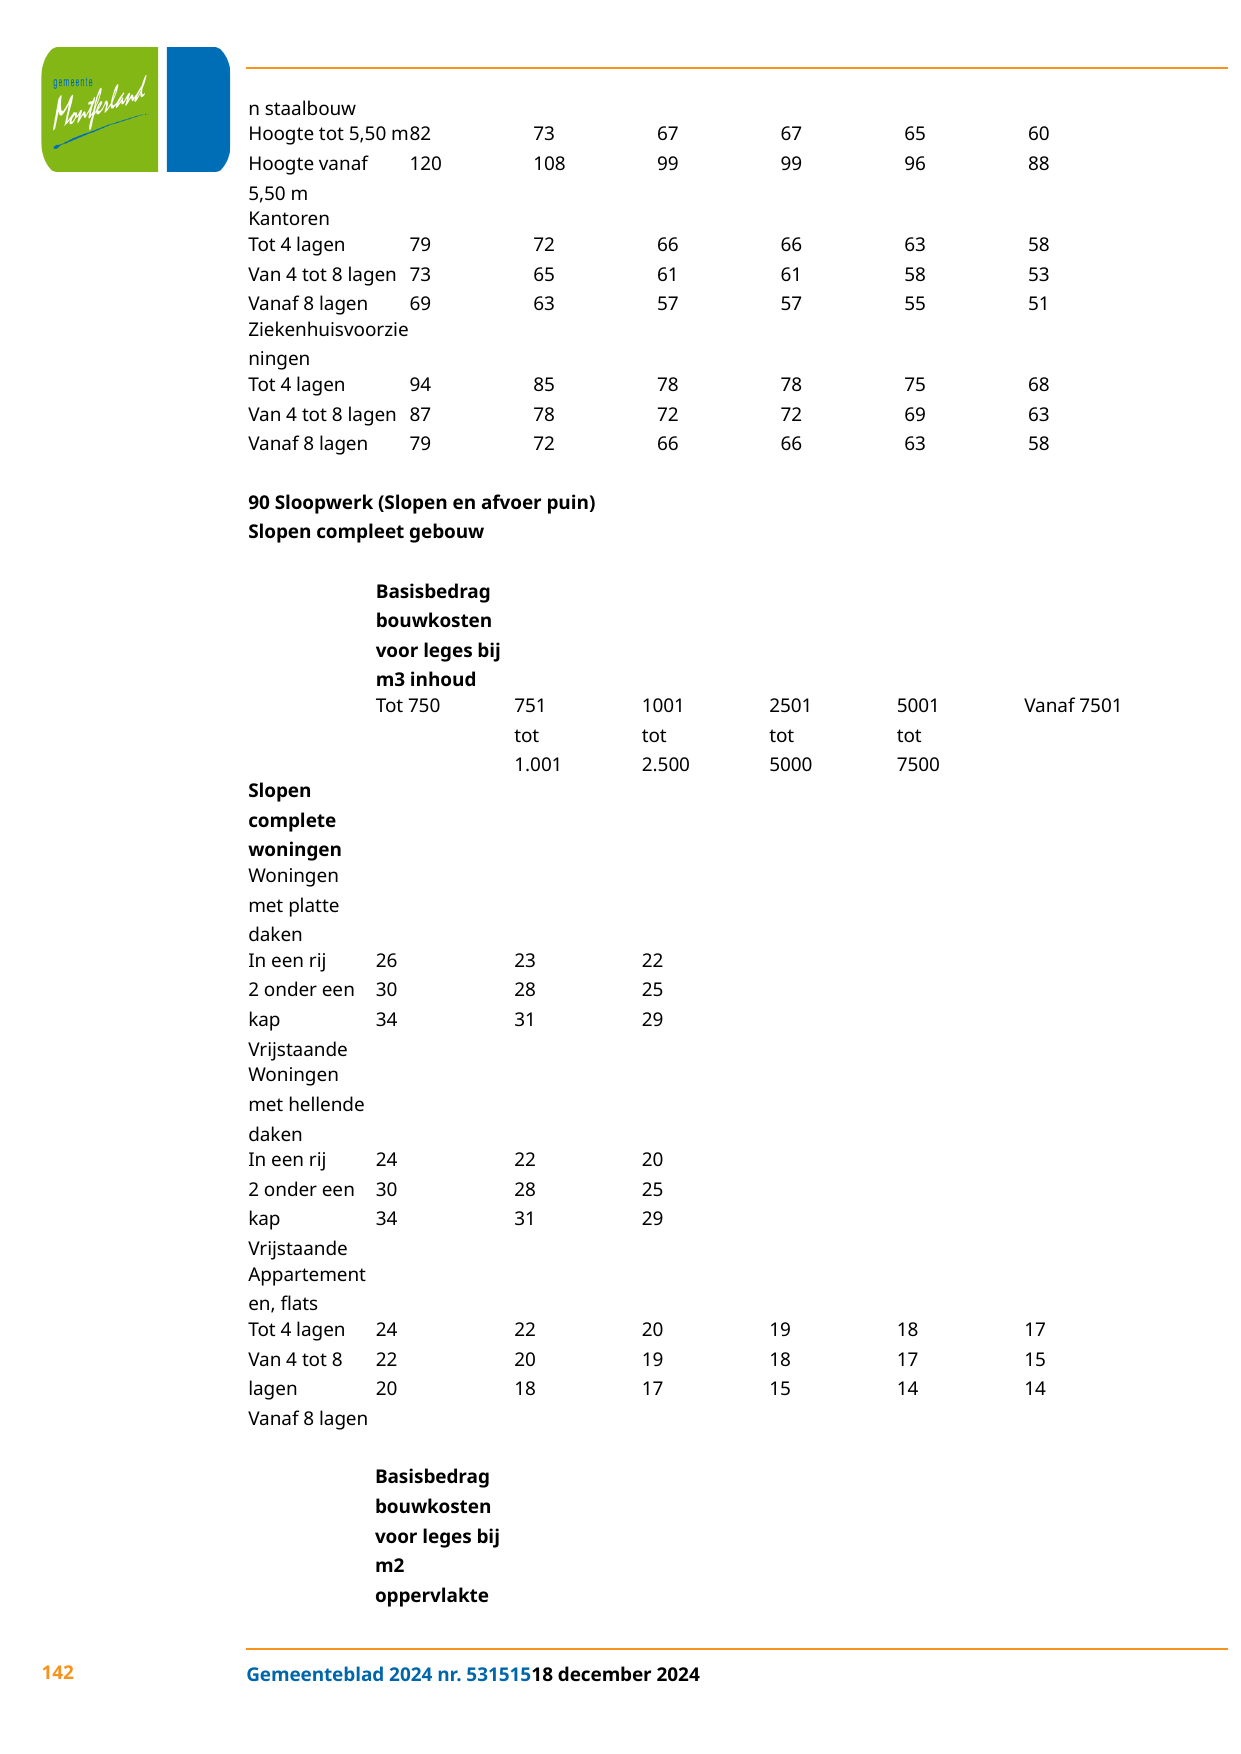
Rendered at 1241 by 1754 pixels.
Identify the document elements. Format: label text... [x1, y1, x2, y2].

table_header Basisbedrag bouwkosten voor leges bij m3 inhoud [376, 578, 514, 692]
table_cell 18 17 14 [897, 1316, 1024, 1431]
table_cell 1001 tot 2.500 [642, 693, 769, 777]
table_cell [769, 1146, 897, 1261]
table_cell [780, 316, 904, 371]
table_cell 60 88 [1028, 121, 1152, 205]
table_cell Tot 4 lagen Van 4 tot 8 lagen Vanaf 8 lagen [248, 371, 409, 456]
table_cell [376, 777, 514, 862]
table_cell [533, 205, 657, 231]
table_cell [642, 1261, 769, 1316]
table_cell Woningen met platte daken [248, 862, 376, 947]
table_cell [1028, 316, 1152, 371]
table_cell [1024, 862, 1152, 947]
table_header Basisbedrag bouwkosten voor leges bij m2 oppervlakte [375, 1464, 518, 1608]
table_cell [769, 1062, 897, 1146]
table_cell [533, 95, 657, 121]
table_cell 82 120 [409, 121, 533, 205]
table_cell [780, 205, 904, 231]
table_cell [769, 862, 897, 947]
table_cell 68 63 58 [1028, 371, 1152, 456]
table_cell [376, 1062, 514, 1146]
table_cell [376, 862, 514, 947]
table_cell [1024, 777, 1152, 862]
table_cell 58 53 51 [1028, 231, 1152, 316]
table_cell [657, 316, 780, 371]
table_cell 23 28 31 [514, 947, 642, 1062]
table_cell [897, 1261, 1024, 1316]
table_cell 66 61 57 [657, 231, 780, 316]
text 90 Sloopwerk (Slopen en afvoer puin) [248, 489, 1152, 515]
table_cell [376, 1261, 514, 1316]
table_cell Woningen met hellende daken [248, 1062, 376, 1146]
table_cell 66 61 57 [780, 231, 904, 316]
table_cell [657, 95, 780, 121]
table_cell Tot 4 lagen Van 4 tot 8 lagen Vanaf 8 lagen [248, 1316, 376, 1431]
table_cell [409, 316, 533, 371]
table_cell 22 20 18 [514, 1316, 642, 1431]
table_cell Ziekenhuisvoorzieningen [248, 316, 409, 371]
table_cell 24 30 34 [376, 1146, 514, 1261]
table_cell Kantoren [248, 205, 409, 231]
table_cell 94 87 79 [409, 371, 533, 456]
table_cell 72 65 63 [533, 231, 657, 316]
table_cell [769, 947, 897, 1062]
picture [41, 47, 231, 172]
table_cell 78 72 66 [657, 371, 780, 456]
table_cell [897, 1146, 1024, 1261]
table_cell 22 28 31 [514, 1146, 642, 1261]
table_cell [1024, 947, 1152, 1062]
table_cell [897, 862, 1024, 947]
table_cell [1024, 1261, 1152, 1316]
table_cell [409, 95, 533, 121]
table_cell [769, 777, 897, 862]
table_cell [904, 205, 1028, 231]
table_cell [533, 316, 657, 371]
table_cell 751 tot 1.001 [514, 693, 642, 777]
text Slopen compleet gebouw [248, 519, 1152, 544]
table_cell Appartementen, flats [248, 1261, 376, 1316]
table_cell 19 18 15 [769, 1316, 897, 1431]
table_cell [248, 693, 376, 777]
table_cell [904, 95, 1028, 121]
table_cell [1028, 205, 1152, 231]
table_cell 20 25 29 [642, 1146, 769, 1261]
table_cell [642, 777, 769, 862]
table_header [248, 1464, 375, 1608]
table_cell 75 69 63 [904, 371, 1028, 456]
table_cell [514, 862, 642, 947]
table_cell Tot 750 [376, 693, 514, 777]
table_cell [514, 1062, 642, 1146]
table_cell [897, 777, 1024, 862]
table_cell [1024, 1062, 1152, 1146]
table_cell 67 99 [780, 121, 904, 205]
table_cell [409, 205, 533, 231]
table_cell [780, 95, 904, 121]
table_cell 2501 tot 5000 [769, 693, 897, 777]
table_cell [642, 862, 769, 947]
table_cell [897, 1062, 1024, 1146]
table_cell 67 99 [657, 121, 780, 205]
table_cell 73 108 [533, 121, 657, 205]
table_cell [904, 316, 1028, 371]
table_cell 79 73 69 [409, 231, 533, 316]
table_cell 85 78 72 [533, 371, 657, 456]
table_cell [514, 777, 642, 862]
table_cell n staalbouw [248, 95, 409, 121]
table_cell In een rij 2 onder een kap Vrijstaande [248, 947, 376, 1062]
table_cell 24 22 20 [376, 1316, 514, 1431]
table_cell Tot 4 lagen Van 4 tot 8 lagen Vanaf 8 lagen [248, 231, 409, 316]
table_cell Vanaf 7501 [1024, 693, 1152, 777]
table_cell 78 72 66 [780, 371, 904, 456]
table_cell [514, 1261, 642, 1316]
table_cell [657, 205, 780, 231]
table_cell Hoogte tot 5,50 m Hoogte vanaf 5,50 m [248, 121, 409, 205]
table_cell 22 25 29 [642, 947, 769, 1062]
table_cell 5001 tot 7500 [897, 693, 1024, 777]
table_cell [897, 947, 1024, 1062]
table_cell [1028, 95, 1152, 121]
table_header [248, 578, 376, 692]
table_cell 63 58 55 [904, 231, 1028, 316]
table_cell 20 19 17 [642, 1316, 769, 1431]
table_cell 65 96 [904, 121, 1028, 205]
table_cell In een rij 2 onder een kap Vrijstaande [248, 1146, 376, 1261]
table_cell [1024, 1146, 1152, 1261]
table_cell 17 15 14 [1024, 1316, 1152, 1431]
table_cell 26 30 34 [376, 947, 514, 1062]
table_cell [642, 1062, 769, 1146]
table_cell Slopen complete woningen [248, 777, 376, 862]
table_cell [769, 1261, 897, 1316]
